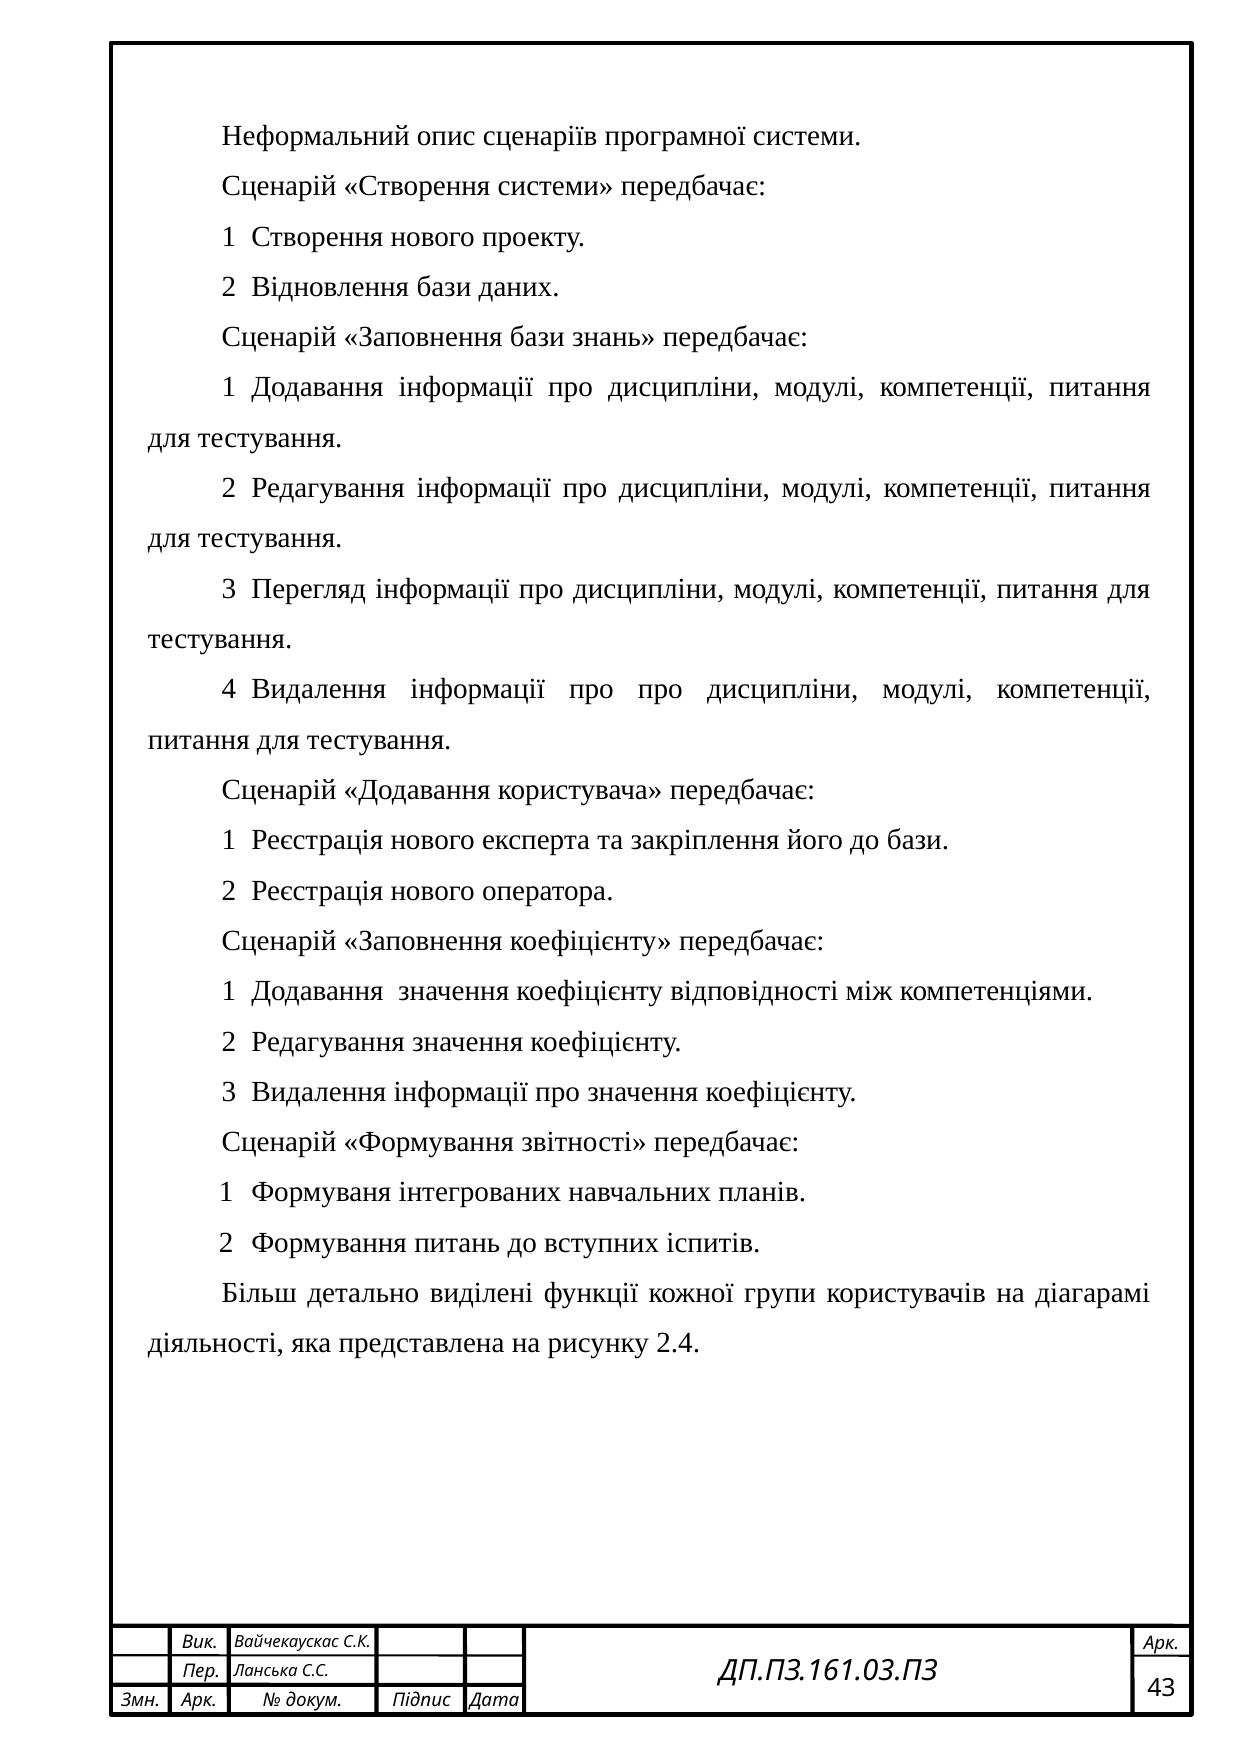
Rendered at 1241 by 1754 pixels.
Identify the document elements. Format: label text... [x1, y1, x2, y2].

text 3 Видалення інформації про значення коефіцієнту. [148, 1074, 1152, 1107]
text 1 Реєстрація нового експерта та закріплення його до бази. [148, 822, 1152, 856]
text Сценарій «Заповнення бази знань» передбачає: [148, 319, 1152, 353]
text Сценарій «Формування звітності» передбачає: [148, 1124, 1152, 1158]
text Більш детально виділені функції кожної групи користувачів на діагарамі діяльності, яка представлена на рисунку 2.4. [148, 1275, 1152, 1359]
text 1 Додавання інформації про дисципліни, модулі, компетенції, питання для тестування. [148, 369, 1152, 453]
text 1 Створення нового проекту. [148, 219, 1152, 252]
text 4 Видалення інформації про про дисципліни, модулі, компетенції, питання для тестування. [148, 671, 1152, 755]
text Неформальний опис сценаріїв програмної системи. [148, 118, 1152, 152]
text 2 Реєстрація нового оператора. [148, 873, 1152, 906]
text 2 Редагування значення коефіцієнту. [148, 1024, 1152, 1057]
text 1 Додавання значення коефіцієнту відповідності між компетенціями. [148, 973, 1152, 1007]
list Формування питань до вступних іспитів. [148, 1225, 1152, 1258]
text Сценарій «Додавання користувача» передбачає: [148, 772, 1152, 806]
text 2 Редагування інформації про дисципліни, модулі, компетенції, питання для тестування. [148, 470, 1152, 554]
text 3 Перегляд інформації про дисципліни, модулі, компетенції, питання для тестування. [148, 571, 1152, 655]
text Сценарій «Заповнення коефіцієнту» передбачає: [148, 923, 1152, 957]
text 2 Відновлення бази даних. [148, 269, 1152, 302]
text Сценарій «Створення системи» передбачає: [148, 168, 1152, 202]
list Формуваня інтегрованих навчальних планів. [148, 1174, 1152, 1208]
